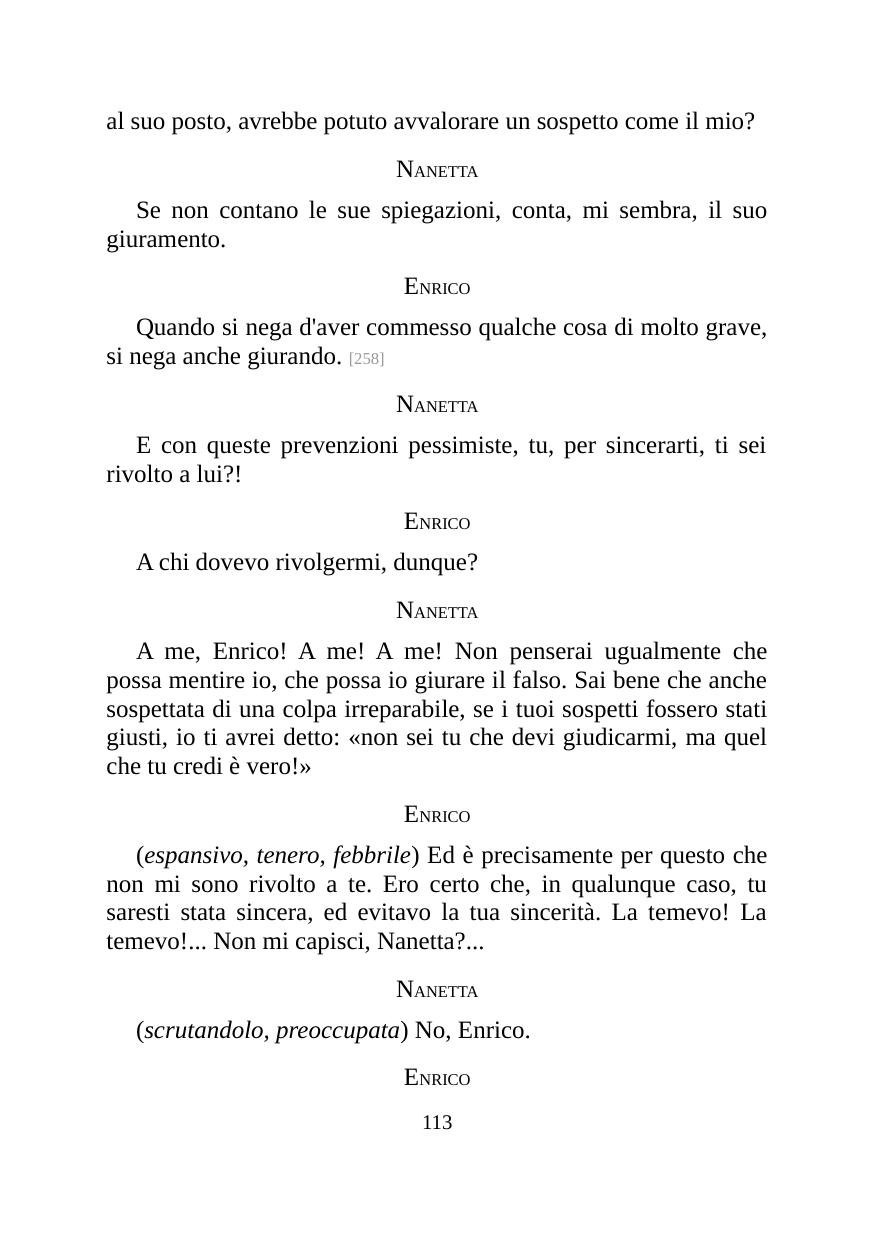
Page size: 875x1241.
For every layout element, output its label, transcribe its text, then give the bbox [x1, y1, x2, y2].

text E con queste prevenzioni pessimiste, tu, per sincerarti, ti sei rivolto a lui?! [106, 430, 768, 487]
text Nanetta [106, 974, 768, 1002]
text Enrico [106, 506, 768, 535]
text Enrico [106, 271, 768, 300]
text A chi dovevo rivolgermi, dunque? [106, 547, 768, 576]
text Nanetta [106, 595, 768, 624]
text Se non contano le sue spiegazioni, conta, mi sembra, il suo giuramento. [106, 195, 768, 252]
text Nanetta [106, 389, 768, 417]
text Enrico [106, 799, 768, 827]
text (espansivo, tenero, febbrile) Ed è precisamente per questo che non mi sono rivolto a te. Ero certo che, in qualunque caso, tu saresti stata sincera, ed evitavo la tua sincerità. La temevo! La temevo!... Non mi capisci, Nanetta?... [106, 840, 768, 955]
text al suo posto, avrebbe potuto avvalorare un sospetto come il mio? [106, 106, 768, 135]
text Quando si nega d'aver commesso qualche cosa di molto grave, si nega anche giurando. [258] [106, 312, 768, 370]
text (scrutandolo, preoccupata) No, Enrico. [106, 1015, 768, 1044]
text Enrico [106, 1062, 768, 1091]
text A me, Enrico! A me! A me! Non penserai ugualmente che possa mentire io, che possa io giurare il falso. Sai bene che anche sospettata di una colpa irreparabile, se i tuoi sospetti fossero stati giusti, io ti avrei detto: «non sei tu che devi giudicarmi, ma quel che tu credi è vero!» [106, 636, 768, 780]
text Nanetta [106, 154, 768, 182]
